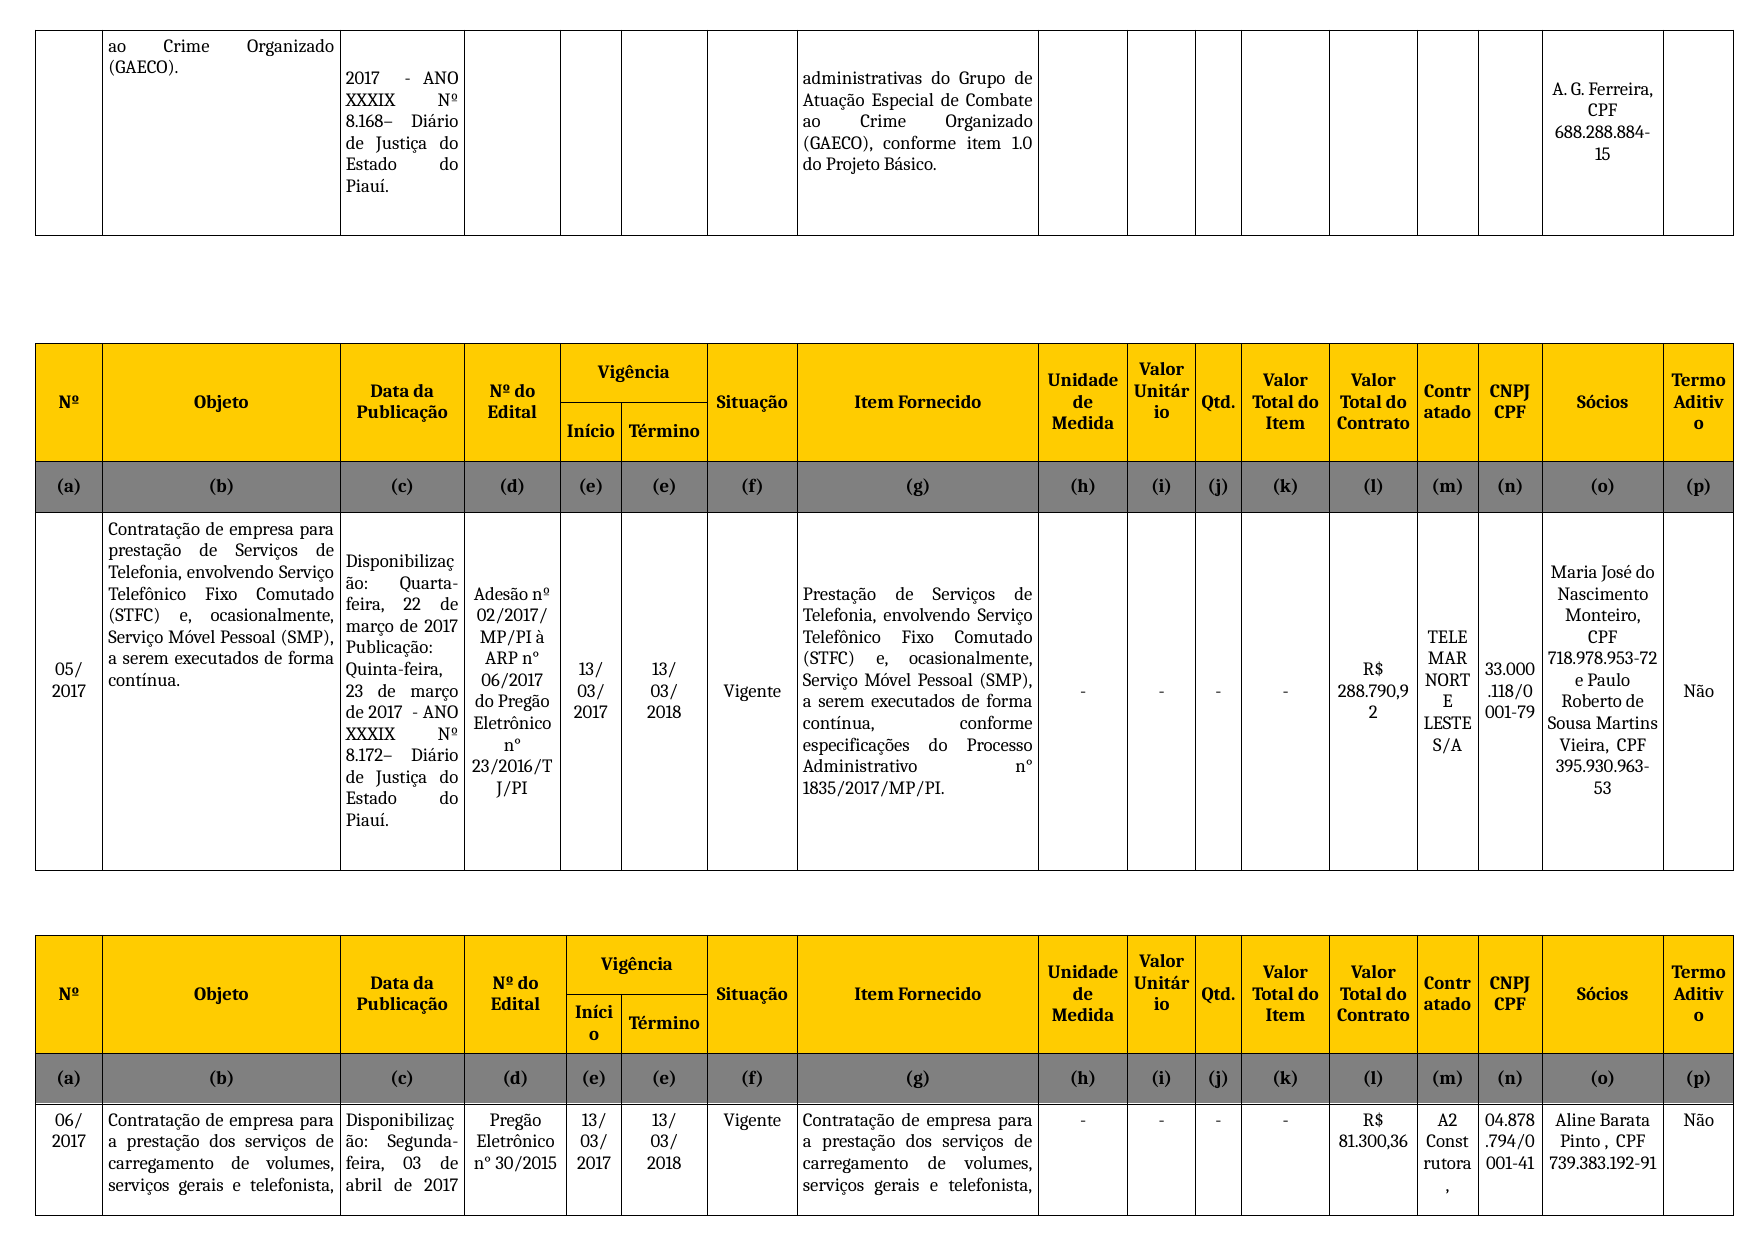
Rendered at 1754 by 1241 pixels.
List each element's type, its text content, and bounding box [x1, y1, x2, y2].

table_cell 04.878.794/0001-41 [1479, 1105, 1542, 1215]
table_cell Vigente [708, 1105, 797, 1215]
table_cell Aline Barata Pinto , CPF 739.383.192-91 [1543, 1105, 1663, 1215]
table_cell 13/ 03/ 2018 [622, 1105, 707, 1215]
table_cell [622, 31, 707, 235]
table_cell - [1128, 513, 1195, 870]
table_cell Adesão nº 02/2017/MP/PI à ARP n° 06/2017 do Pregão Eletrônico n° 23/2016/TJ/PI [465, 513, 560, 870]
table_cell (f) [708, 462, 797, 512]
table_cell (a) [36, 462, 102, 512]
table_cell 2017 - ANO XXXIX Nº 8.168– Diário de Justiça do Estado do Piauí. [341, 31, 464, 235]
table_cell Contratação de empresa para a prestação dos serviços de carregamento de volumes, serviços gerais e telefonista, [103, 1105, 340, 1215]
table_cell administrativas do Grupo de Atuação Especial de Combate ao Crime Organizado (GAECO), conforme item 1.0 do Projeto Básico. [798, 31, 1038, 235]
table_cell - [1039, 1105, 1127, 1215]
table_cell [708, 31, 797, 235]
table_cell [561, 31, 621, 235]
table_header Item Fornecido [798, 344, 1038, 461]
table_header Objeto [103, 936, 340, 1053]
table_cell (e) [622, 462, 707, 512]
table_header Data da Publicação [341, 344, 464, 461]
table_cell [1479, 31, 1542, 235]
table_cell (e) [561, 462, 621, 512]
table_cell Vigente [708, 513, 797, 870]
table_cell [465, 31, 560, 235]
table_header Termo Aditivo [1664, 344, 1733, 461]
table_cell Não [1664, 513, 1733, 870]
table_cell 05/ 2017 [36, 513, 102, 870]
table_header Sócios [1543, 936, 1663, 1053]
table_cell R$ 81.300,36 [1330, 1105, 1417, 1215]
table_header Valor Unitário [1128, 936, 1195, 1053]
table_header Valor Total do Contrato [1330, 936, 1417, 1053]
table_cell Prestação de Serviços de Telefonia, envolvendo Serviço Telefônico Fixo Comutado (STFC) e, ocasionalmente, Serviço Móvel Pessoal (SMP), a serem executados de forma contínua, conforme especificações do Processo Administrativo n° 1835/2017/MP/PI. [798, 513, 1038, 870]
table_cell (o) [1543, 1054, 1663, 1103]
table_cell (b) [103, 1054, 340, 1103]
table_cell 33.000.118/0001-79 [1479, 513, 1542, 870]
table_header CNPJ CPF [1479, 344, 1542, 461]
table_cell (d) [465, 462, 560, 512]
table_cell 13/ 03/ 2017 [567, 1105, 621, 1215]
table_cell (i) [1128, 1054, 1195, 1103]
table_header Sócios [1543, 344, 1663, 461]
table_cell (n) [1479, 462, 1542, 512]
table_cell (j) [1196, 1054, 1241, 1103]
table_cell (h) [1039, 1054, 1127, 1103]
table_cell [1418, 31, 1478, 235]
table_cell [36, 31, 102, 235]
table_header Valor Unitário [1128, 344, 1195, 461]
table_cell (l) [1330, 1054, 1417, 1103]
table_cell - [1128, 1105, 1195, 1215]
table_header Nº do Edital [465, 344, 560, 461]
table_header Valor Total do Item [1242, 344, 1329, 461]
table_cell (k) [1242, 1054, 1329, 1103]
table_header Unidade de Medida [1039, 344, 1127, 461]
table_cell [1196, 31, 1241, 235]
table_cell (n) [1479, 1054, 1542, 1103]
table_header Situação [708, 344, 797, 461]
table_header Contratado [1418, 936, 1478, 1053]
table_cell A. G. Ferreira, CPF 688.288.884-15 [1543, 31, 1663, 235]
table_cell (m) [1418, 462, 1478, 512]
table_header CNPJ CPF [1479, 936, 1542, 1053]
table_header Objeto [103, 344, 340, 461]
table_cell (k) [1242, 462, 1329, 512]
table_cell (o) [1543, 462, 1663, 512]
table_header Valor Total do Contrato [1330, 344, 1417, 461]
table_cell (g) [798, 1054, 1038, 1103]
table_cell Contratação de empresa para a prestação dos serviços de carregamento de volumes, serviços gerais e telefonista, [798, 1105, 1038, 1215]
table_cell (m) [1418, 1054, 1478, 1103]
table_cell - [1196, 1105, 1241, 1215]
table_cell 06/ 2017 [36, 1105, 102, 1215]
table_cell [1664, 31, 1733, 235]
table_header Vigência [561, 344, 707, 402]
table_cell (p) [1664, 1054, 1733, 1103]
table_cell ao Crime Organizado (GAECO). [103, 31, 340, 235]
table_cell (c) [341, 1054, 464, 1103]
table_header Qtd. [1196, 936, 1241, 1053]
table_header Vigência [567, 936, 707, 994]
table_cell Início [567, 995, 621, 1053]
table_header Nº [36, 344, 102, 461]
table_cell (c) [341, 462, 464, 512]
table_cell (d) [465, 1054, 566, 1103]
table_cell TELEMAR NORTE LESTE S/A [1418, 513, 1478, 870]
table_cell (l) [1330, 462, 1417, 512]
table_cell Término [622, 403, 707, 461]
table_cell [1128, 31, 1195, 235]
table_cell (e) [622, 1054, 707, 1103]
table_cell (p) [1664, 462, 1733, 512]
table_cell (g) [798, 462, 1038, 512]
table_cell (j) [1196, 462, 1241, 512]
table_header Item Fornecido [798, 936, 1038, 1053]
table_cell - [1039, 513, 1127, 870]
table_cell (i) [1128, 462, 1195, 512]
table_cell Maria José do Nascimento Monteiro, CPF 718.978.953-72 e Paulo Roberto de Sousa Martins Vieira, CPF 395.930.963-53 [1543, 513, 1663, 870]
table_cell Não [1664, 1105, 1733, 1215]
table_cell Contratação de empresa para prestação de Serviços de Telefonia, envolvendo Serviço Telefônico Fixo Comutado (STFC) e, ocasionalmente, Serviço Móvel Pessoal (SMP), a serem executados de forma contínua. [103, 513, 340, 870]
table_cell - [1242, 1105, 1329, 1215]
table_header Termo Aditivo [1664, 936, 1733, 1053]
table_cell Pregão Eletrônico n° 30/2015 [465, 1105, 566, 1215]
table_header Valor Total do Item [1242, 936, 1329, 1053]
table_cell R$ 288.790,92 [1330, 513, 1417, 870]
table_cell (e) [567, 1054, 621, 1103]
table_cell Disponibilização: Quarta-feira, 22 de março de 2017 Publicação: Quinta-feira, 23 de março de 2017 - ANO XXXIX Nº 8.172– Diário de Justiça do Estado do Piauí. [341, 513, 464, 870]
table_cell (b) [103, 462, 340, 512]
table_cell (a) [36, 1054, 102, 1103]
table_header Nº [36, 936, 102, 1053]
table_cell 13/ 03/ 2018 [622, 513, 707, 870]
table_header Nº do Edital [465, 936, 566, 1053]
table_cell - [1242, 513, 1329, 870]
table_cell - [1196, 513, 1241, 870]
table_cell Início [561, 403, 621, 461]
table_header Situação [708, 936, 797, 1053]
table_cell [1242, 31, 1329, 235]
table_cell (h) [1039, 462, 1127, 512]
table_header Qtd. [1196, 344, 1241, 461]
table_header Contratado [1418, 344, 1478, 461]
table_cell Disponibilização: Segunda-feira, 03 de abril de 2017 [341, 1105, 464, 1215]
table_cell [1039, 31, 1127, 235]
table_header Data da Publicação [341, 936, 464, 1053]
table_header Unidade de Medida [1039, 936, 1127, 1053]
table_cell A2 Construtora, [1418, 1105, 1478, 1215]
table_cell [1330, 31, 1417, 235]
table_cell (f) [708, 1054, 797, 1103]
table_cell Término [622, 995, 707, 1053]
table_cell 13/ 03/ 2017 [561, 513, 621, 870]
